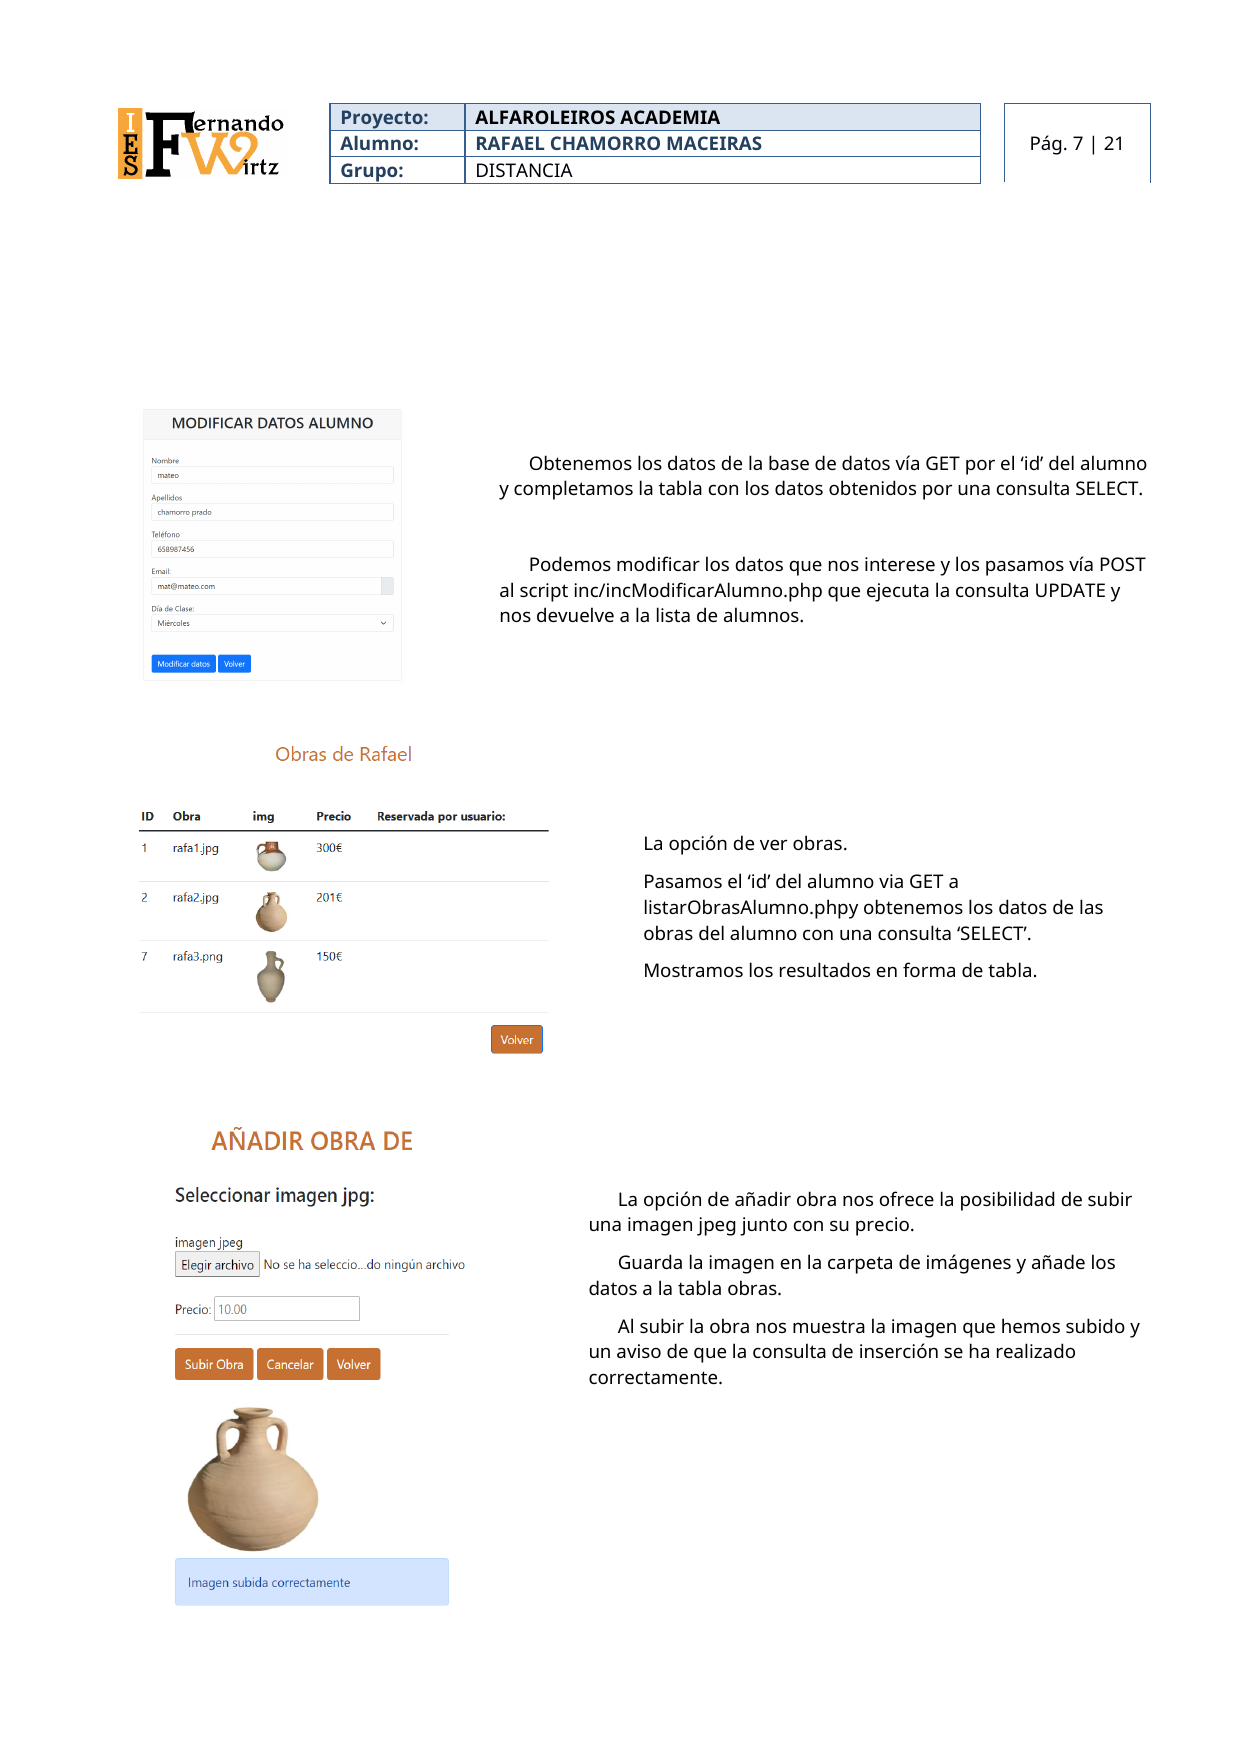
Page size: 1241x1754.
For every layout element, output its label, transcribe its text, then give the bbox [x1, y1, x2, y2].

text Pasamos el ‘id’ del alumno via GET a listarObrasAlumno.phpy obtenemos los datos de las obras del alumno con una consulta ‘SELECT’. [549, 869, 1152, 945]
text Mostramos los resultados en forma de tabla. [549, 958, 1152, 983]
picture [138, 406, 405, 685]
text La opción de añadir obra nos ofrece la posibilidad de subir una imagen jpeg junto con su precio. [494, 1186, 1152, 1237]
text Al subir la obra nos muestra la imagen que hemos subido y un aviso de que la consulta de inserción se ha realizado correctamente. [494, 1313, 1152, 1389]
picture [118, 108, 287, 179]
picture [139, 719, 549, 1067]
text Obtenemos los datos de la base de datos vía GET por el ‘id’ del alumno y completamos la tabla con los datos obtenidos por una consulta SELECT. [405, 450, 1152, 501]
picture [148, 1117, 494, 1616]
text Guarda la imagen en la carpeta de imágenes y añade los datos a la tabla obras. [494, 1249, 1152, 1301]
text Podemos modificar los datos que nos interese y los pasamos vía POST al script inc/incModificarAlumno.php que ejecuta la consulta UPDATE y nos devuelve a la lista de alumnos. [405, 552, 1152, 628]
text La opción de ver obras. [549, 831, 1152, 856]
